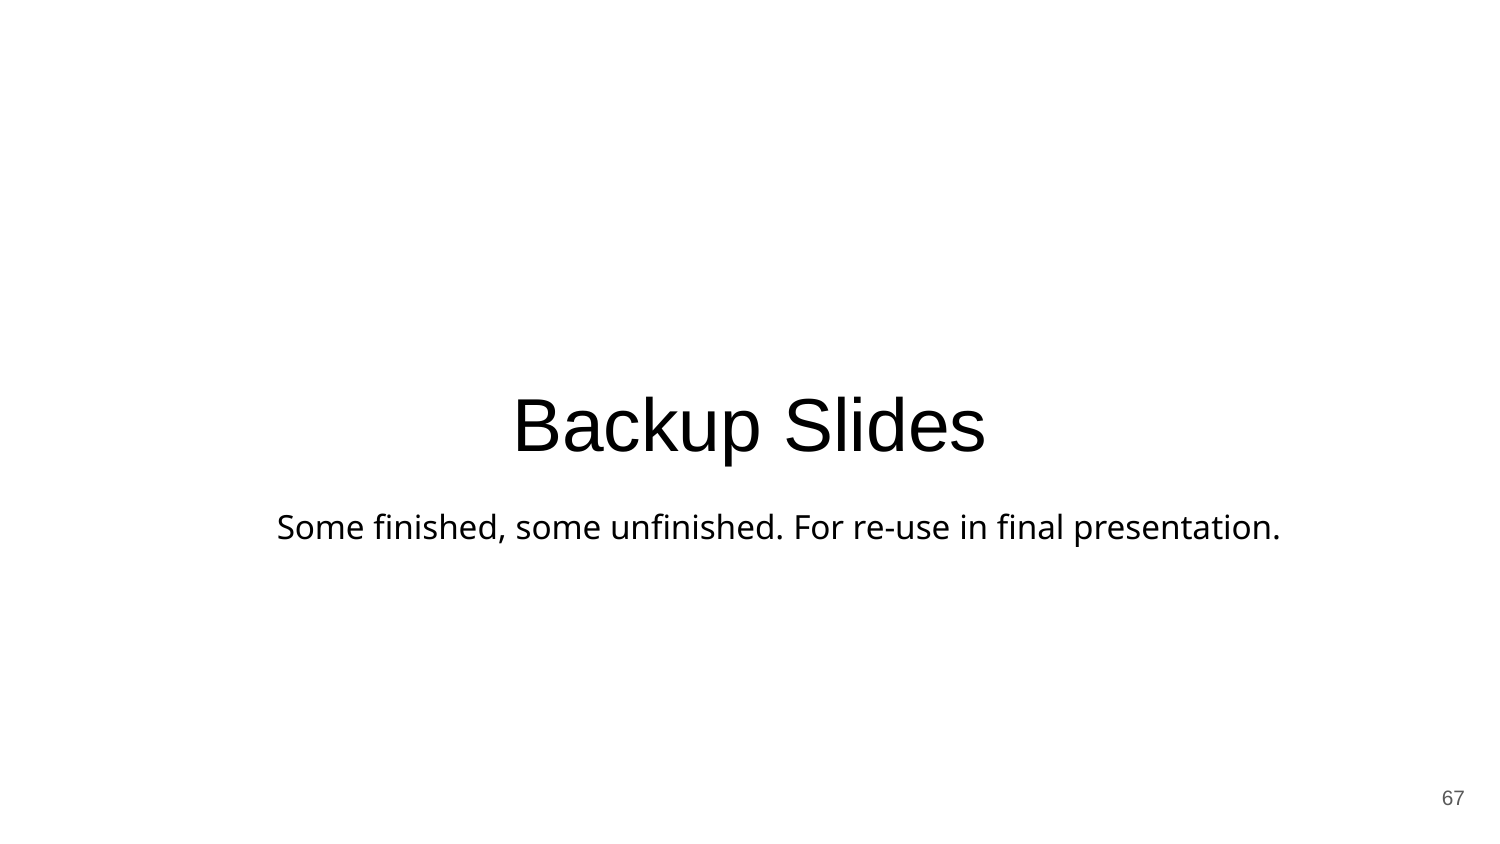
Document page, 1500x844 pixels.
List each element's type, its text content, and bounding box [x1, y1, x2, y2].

text_box Some finished, some unfinished. For re-use in final presentation. [72, 490, 1412, 574]
title Backup Slides [51, 352, 1449, 491]
slide_number [1389, 764, 1480, 830]
